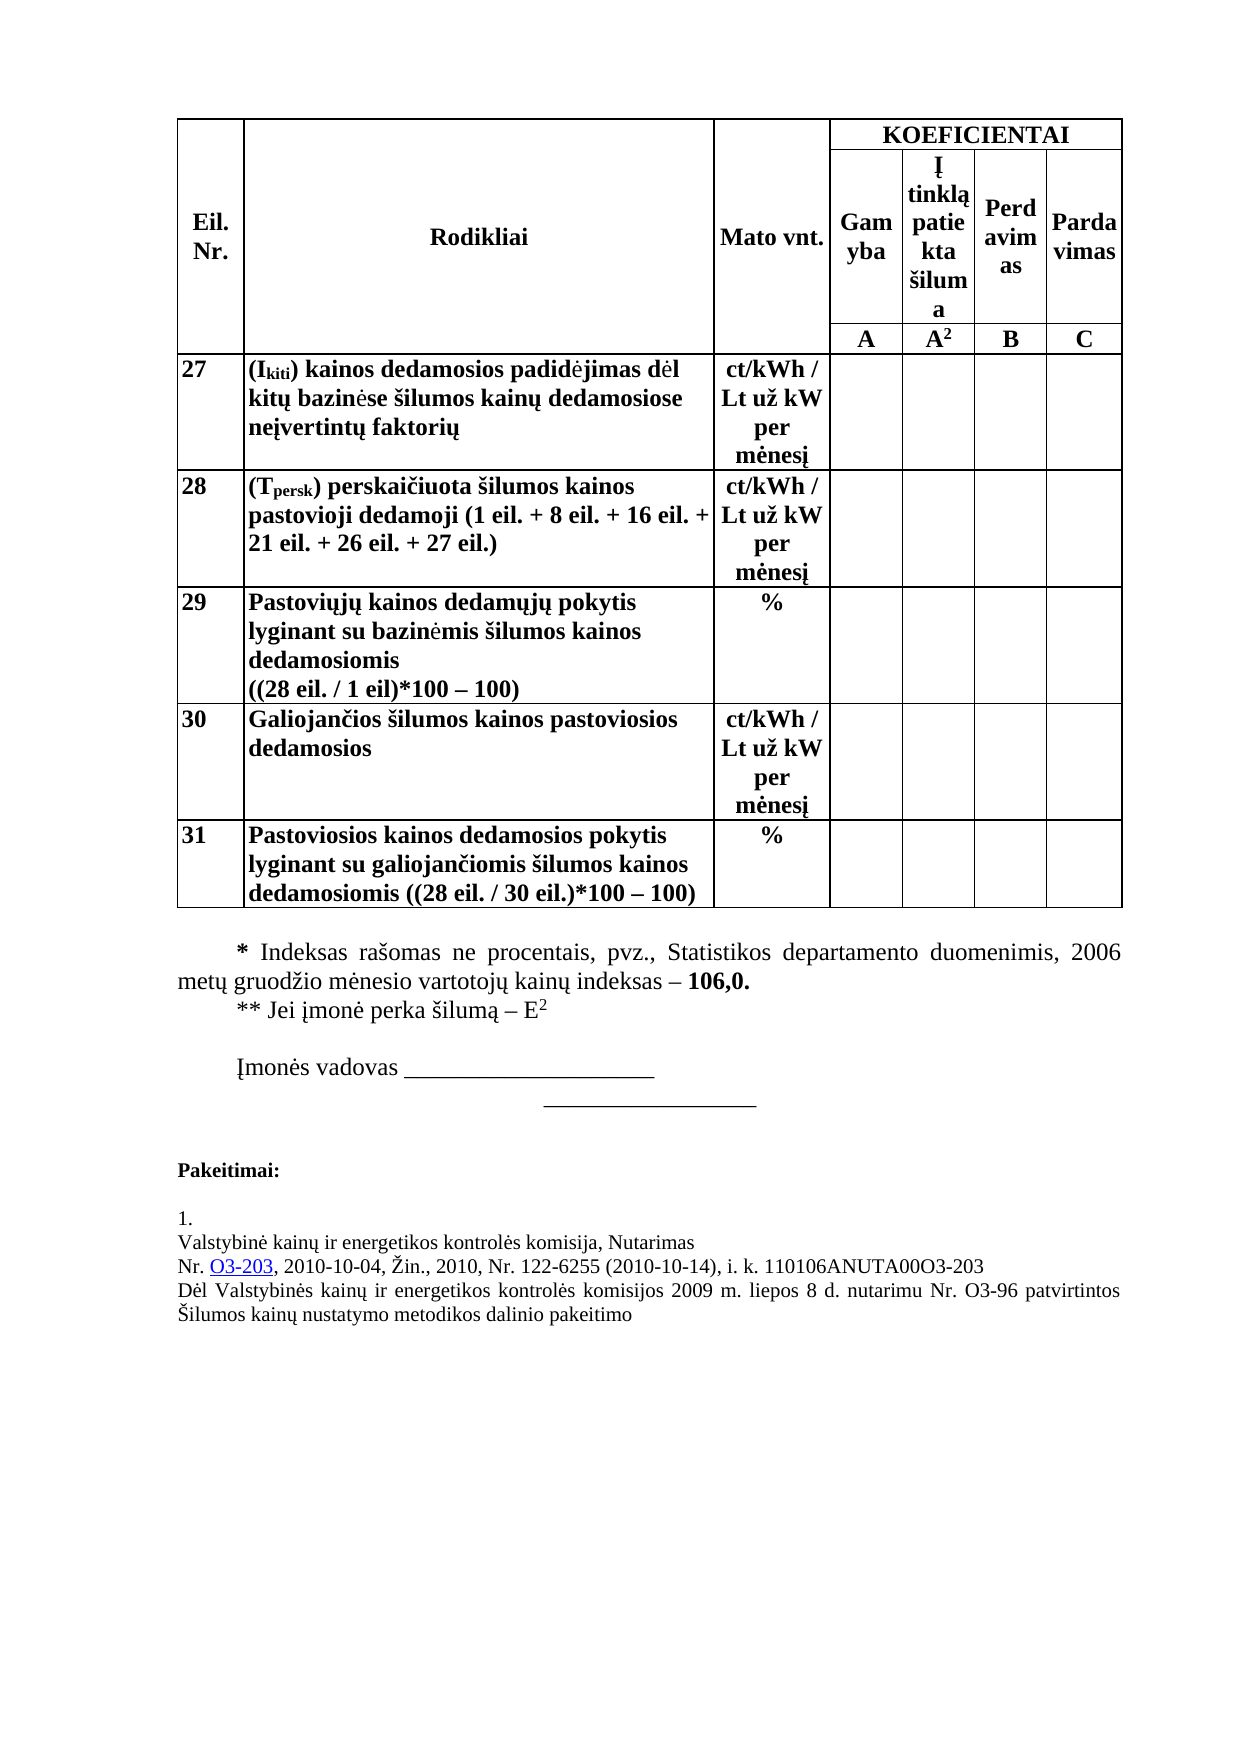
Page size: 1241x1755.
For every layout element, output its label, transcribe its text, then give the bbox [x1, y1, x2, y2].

text Dėl Valstybinės kainų ir energetikos kontrolės komisijos 2009 m. liepos 8 d. nutarimu Nr. O3-96 patvirtintos Šilumos kainų nustatymo metodikos dalinio pakeitimo [177, 1278, 1122, 1326]
table_cell [903, 471, 974, 586]
table_cell % [715, 821, 829, 907]
table_cell ct/kWh / Lt už kW per mėnesį [715, 355, 829, 469]
text _________________ [177, 1081, 1122, 1110]
table_cell [975, 355, 1046, 469]
table_cell [975, 704, 1046, 819]
table_cell [975, 471, 1046, 586]
table_cell [903, 588, 974, 702]
table_cell 30 [178, 704, 243, 819]
table_header KOEFICIENTAI [831, 120, 1121, 148]
table_cell Pastoviosios kainos dedamosios pokytis lyginant su galiojančiomis šilumos kainos dedamosiomis ((28 eil. / 30 eil.)*100 – 100) [245, 821, 713, 907]
table_cell [831, 355, 902, 469]
table_cell 27 [178, 355, 243, 469]
text ** Jei įmonė perka šilumą – E2 [177, 995, 1122, 1023]
table_cell [831, 471, 902, 586]
table_header Mato vnt. [715, 120, 829, 353]
table_cell 28 [178, 471, 243, 586]
table_cell (Tpersk) perskaičiuota šilumos kainos pastovioji dedamoji (1 eil. + 8 eil. + 16 eil. + 21 eil. + 26 eil. + 27 eil.) [245, 471, 713, 586]
table_cell A2 [903, 324, 974, 353]
table_cell (Ikiti) kainos dedamosios padidėjimas dėl kitų bazinėse šilumos kainų dedamosiose neįvertintų faktorių [245, 355, 713, 469]
table_cell C [1047, 324, 1121, 353]
table_header Rodikliai [245, 120, 713, 353]
table_cell [903, 355, 974, 469]
table_cell ct/kWh / Lt už kW per mėnesį [715, 471, 829, 586]
table_cell [1047, 821, 1121, 907]
table_cell [903, 821, 974, 907]
table_cell ct/kWh / Lt už kW per mėnesį [715, 704, 829, 819]
table_cell Galiojančios šilumos kainos pastoviosios dedamosios [245, 704, 713, 819]
table_cell [1047, 588, 1121, 702]
table_cell [903, 704, 974, 819]
table_cell [831, 704, 902, 819]
table_cell [1047, 471, 1121, 586]
table_cell Gamyba [831, 150, 902, 322]
text * Indeksas rašomas ne procentais, pvz., Statistikos departamento duomenimis, 2006 metų gruodžio mėnesio vartotojų kainų indeksas – 106,0. [177, 937, 1122, 995]
table_cell [1047, 355, 1121, 469]
text Pakeitimai: [177, 1158, 1122, 1182]
table_cell 29 [178, 588, 243, 702]
table_header Eil. Nr. [178, 120, 243, 353]
table_cell [975, 821, 1046, 907]
table_cell Į tinklą patiekta šiluma [903, 150, 974, 322]
table_cell [1047, 704, 1121, 819]
text Valstybinė kainų ir energetikos kontrolės komisija, Nutarimas [177, 1230, 1122, 1254]
table_cell [831, 821, 902, 907]
table_cell Perdavimas [975, 150, 1046, 322]
table_cell B [975, 324, 1046, 353]
table_cell % [715, 588, 829, 702]
table_cell [975, 588, 1046, 702]
text 1. [177, 1206, 1122, 1230]
text Įmonės vadovas ____________________ [177, 1052, 1122, 1081]
table_cell [831, 588, 902, 702]
table_cell 31 [178, 821, 243, 907]
table_cell Pardavimas [1047, 150, 1121, 322]
table_cell Pastoviųjų kainos dedamųjų pokytis lyginant su bazinėmis šilumos kainos dedamosiomis ((28 eil. / 1 eil)*100 – 100) [245, 588, 713, 702]
table_cell A [831, 324, 902, 353]
text Nr. O3-203, 2010-10-04, Žin., 2010, Nr. 122-6255 (2010-10-14), i. k. 110106ANUTA00O3-203 [177, 1254, 1122, 1278]
